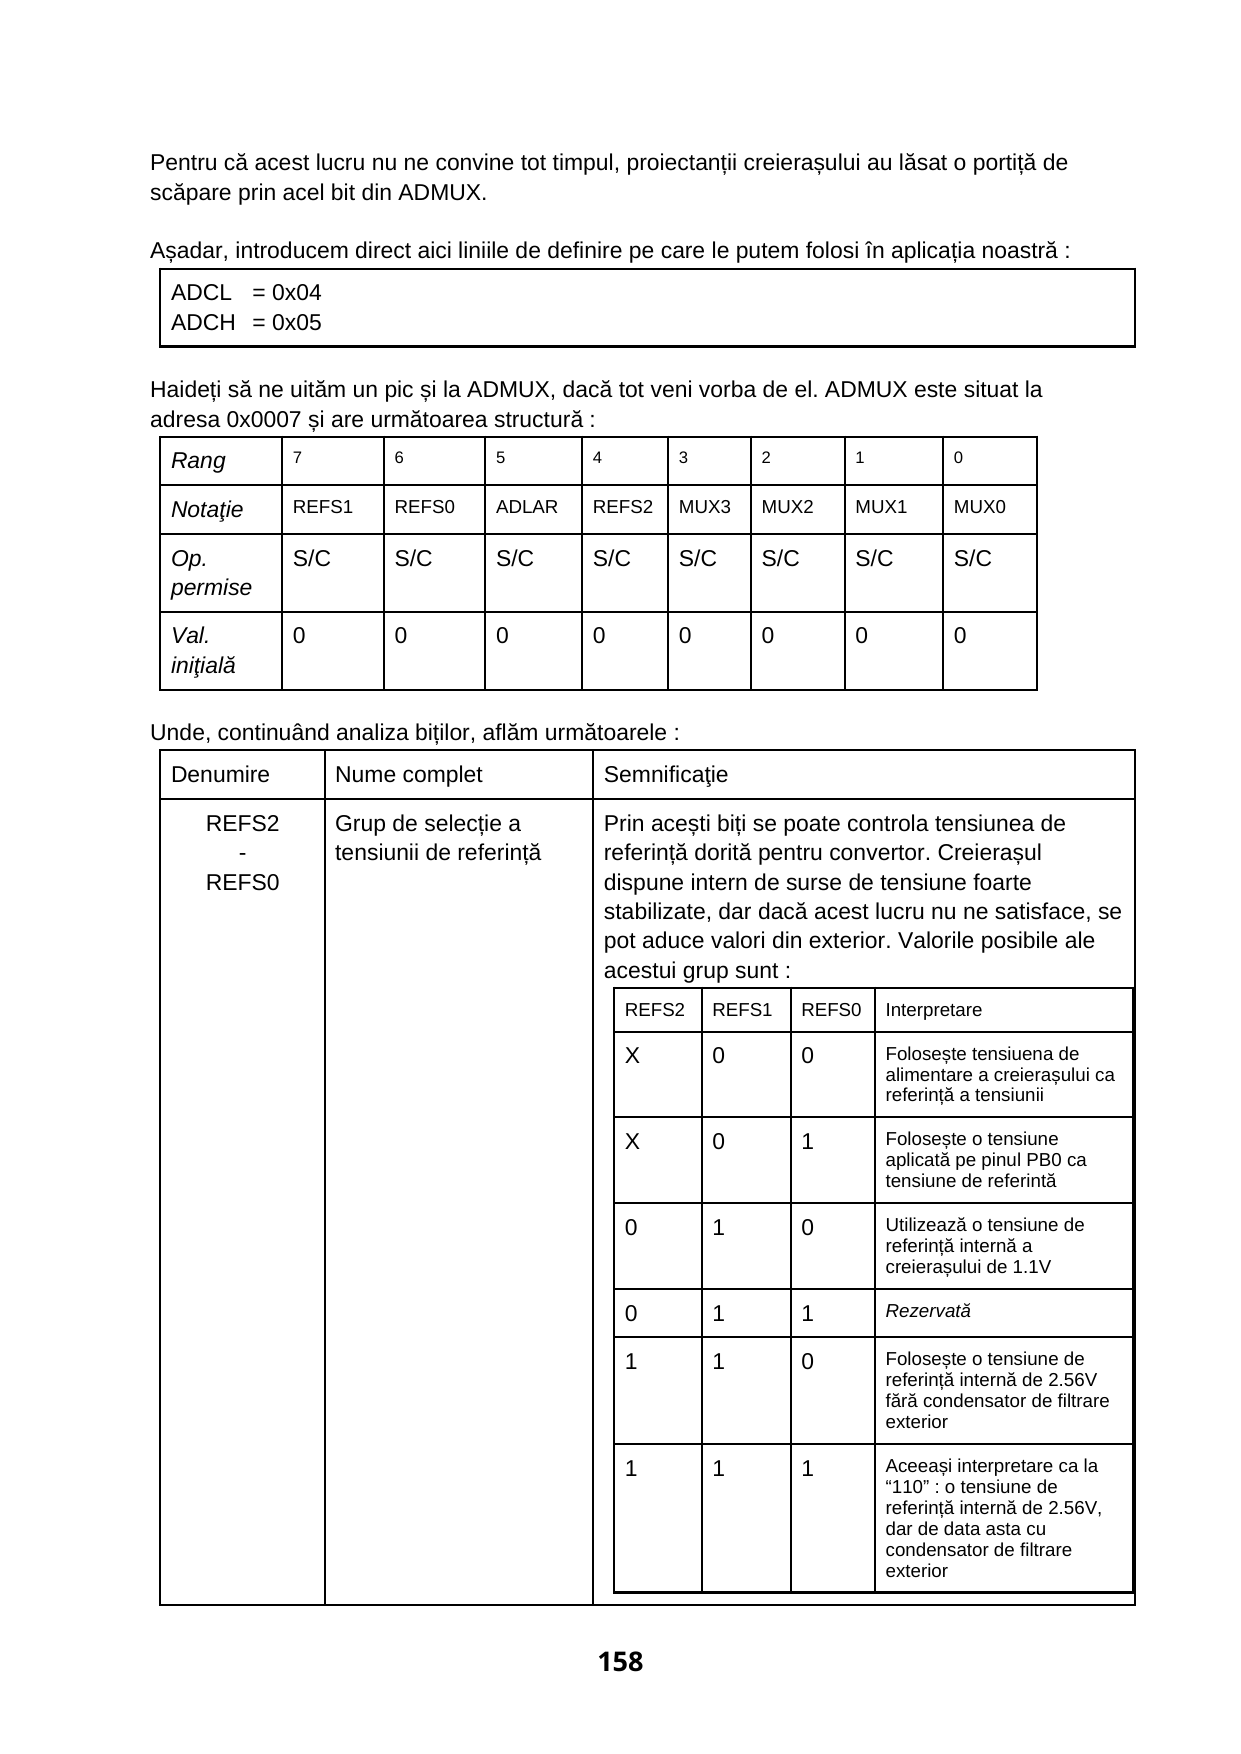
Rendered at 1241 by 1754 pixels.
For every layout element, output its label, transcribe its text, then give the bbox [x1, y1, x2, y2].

table_cell 1 [615, 1338, 701, 1443]
table_header Rang [161, 438, 281, 484]
table_cell 0 [792, 1033, 874, 1116]
table_cell Notaţie [161, 486, 281, 533]
table_cell S/C [944, 535, 1036, 611]
table_cell Grup de selecție a tensiunii de referință [326, 800, 592, 1604]
table_header Denumire [161, 751, 324, 798]
table_cell 0 [385, 613, 484, 688]
table_cell 1 [703, 1338, 790, 1443]
table_header Nume complet [326, 751, 592, 798]
table_cell X [615, 1118, 701, 1202]
table_cell S/C [669, 535, 750, 611]
table_header 4 [583, 438, 667, 484]
text Pentru că acest lucru nu ne convine tot timpul, proiectanții creierașului au lăsat o portiță de scăpare prin acel bit din ADMUX. [150, 150, 1091, 205]
table_cell S/C [846, 535, 942, 611]
text Așadar, introducem direct aici liniile de definire pe care le putem folosi în aplicația noastră : [150, 238, 1091, 264]
table_header 6 [385, 438, 484, 484]
table_cell 1 [792, 1118, 874, 1202]
table_cell 0 [669, 613, 750, 688]
table_header Interpretare [876, 989, 1132, 1031]
table_cell 0 [846, 613, 942, 688]
table_cell 1 [792, 1290, 874, 1336]
table_cell 1 [703, 1290, 790, 1336]
table_header ADCL = 0x04 ADCH = 0x05 [161, 270, 1134, 345]
table_cell S/C [486, 535, 581, 611]
table_cell Folosește o tensiune aplicată pe pinul PB0 ca tensiune de referintă [876, 1118, 1132, 1202]
table_header 3 [669, 438, 750, 484]
text Unde, continuând analiza biților, aflăm următoarele : [150, 720, 1091, 746]
table_cell 0 [752, 613, 844, 688]
table_cell MUX1 [846, 486, 942, 533]
table_cell Folosește tensiuena de alimentare a creierașului ca referință a tensiunii [876, 1033, 1132, 1116]
table_cell 0 [283, 613, 383, 688]
table_cell 0 [792, 1204, 874, 1288]
table_cell Folosește o tensiune de referință internă de 2.56V fără condensator de filtrare exterior [876, 1338, 1132, 1443]
table_cell 0 [583, 613, 667, 688]
table_cell Op. permise [161, 535, 281, 611]
table_cell Prin acești biți se poate controla tensiunea de referință dorită pentru convertor. Creierașul dispune intern de surse de tensiune foarte stabilizate, dar dacă acest lucru nu ne satisface, se pot aduce valori din exterior. Valorile posibile ale acestui grup sunt : [594, 800, 1134, 1604]
table_cell S/C [283, 535, 383, 611]
table_cell 1 [703, 1445, 790, 1591]
table_cell X [615, 1033, 701, 1116]
table_cell S/C [752, 535, 844, 611]
table_header 2 [752, 438, 844, 484]
table_cell MUX3 [669, 486, 750, 533]
table_cell Aceeași interpretare ca la “110” : o tensiune de referință internă de 2.56V, dar de data asta cu condensator de filtrare exterior [876, 1445, 1132, 1591]
table_header REFS1 [703, 989, 790, 1031]
table_cell 0 [703, 1033, 790, 1116]
table_header Semnificaţie [594, 751, 1134, 798]
table_cell REFS2 - REFS0 [161, 800, 324, 1604]
table_cell REFS1 [283, 486, 383, 533]
table_header 7 [283, 438, 383, 484]
table_cell 0 [944, 613, 1036, 688]
table_cell Val. iniţială [161, 613, 281, 688]
table_cell REFS0 [385, 486, 484, 533]
table_cell 0 [792, 1338, 874, 1443]
table_cell REFS2 [583, 486, 667, 533]
table_cell 0 [703, 1118, 790, 1202]
table_cell Utilizează o tensiune de referință internă a creierașului de 1.1V [876, 1204, 1132, 1288]
table_header REFS0 [792, 989, 874, 1031]
table_cell 1 [703, 1204, 790, 1288]
table_header 5 [486, 438, 581, 484]
table_cell Rezervată [876, 1290, 1132, 1336]
text Haideți să ne uităm un pic și la ADMUX, dacă tot veni vorba de el. ADMUX este situat la adresa 0x0007 și are următoarea structură : [150, 377, 1091, 432]
table_cell S/C [385, 535, 484, 611]
table_header REFS2 [615, 989, 701, 1031]
table_header 0 [944, 438, 1036, 484]
table_cell 0 [486, 613, 581, 688]
table_cell ADLAR [486, 486, 581, 533]
table_cell 1 [615, 1445, 701, 1591]
table_cell S/C [583, 535, 667, 611]
table_cell MUX2 [752, 486, 844, 533]
table_cell 0 [615, 1204, 701, 1288]
table_cell 1 [792, 1445, 874, 1591]
table_cell 0 [615, 1290, 701, 1336]
table_cell MUX0 [944, 486, 1036, 533]
table_header 1 [846, 438, 942, 484]
